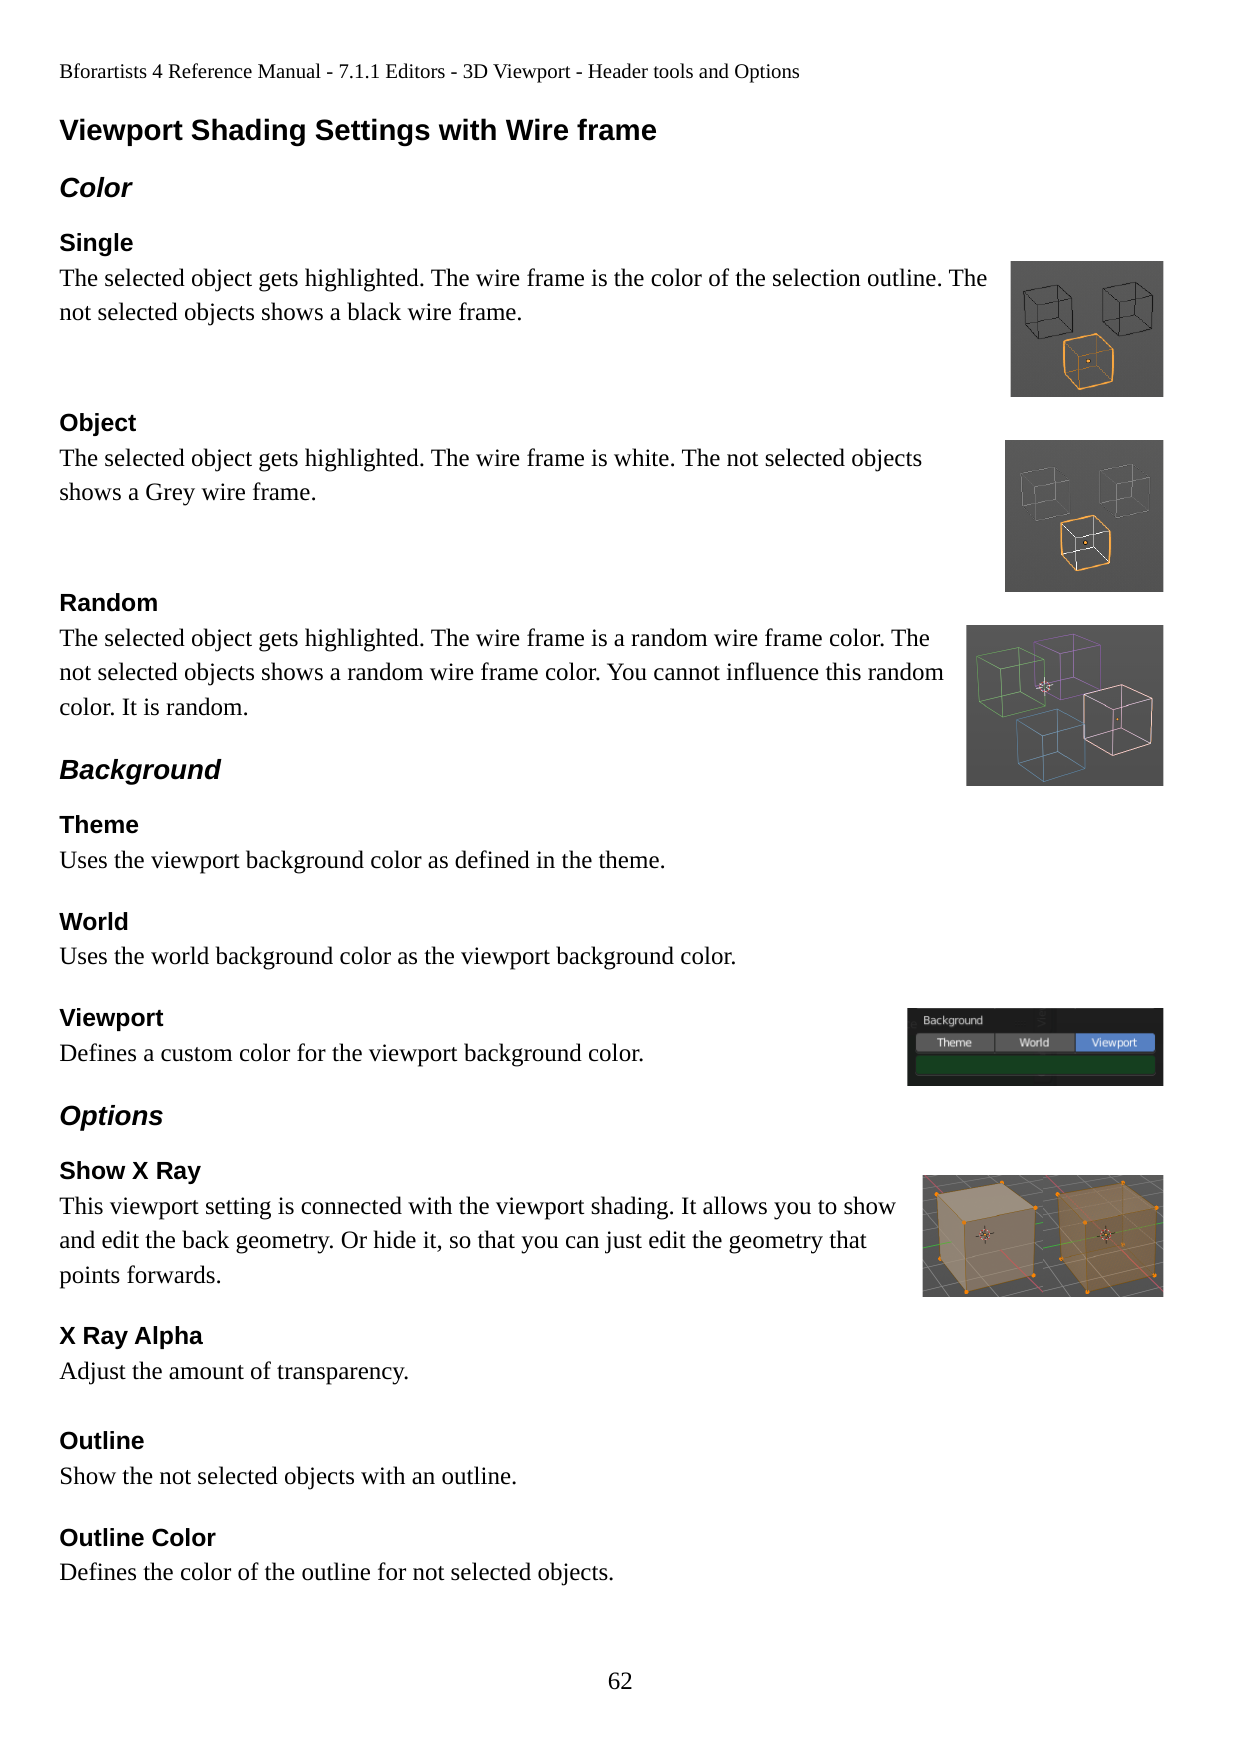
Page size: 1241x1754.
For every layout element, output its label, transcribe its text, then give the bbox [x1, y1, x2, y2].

text Show the not selected objects with an outline. [59, 1461, 1181, 1490]
picture [1005, 440, 1164, 592]
picture [1010, 261, 1164, 397]
subtitle [1164, 753, 1181, 785]
subtitle Object [59, 408, 1181, 437]
subtitle Options [59, 1099, 1181, 1131]
text The selected object gets highlighted. The wire frame is white. The not selected objects shows a Grey wire frame. [59, 443, 1005, 506]
subtitle Viewport [59, 1003, 1181, 1031]
subtitle X Ray Alpha [59, 1321, 1181, 1350]
text The selected object gets highlighted. The wire frame is a random wire frame color. The not selected objects shows a random wire frame color. You cannot influence this random color. It is random. [59, 623, 1181, 721]
text Defines a custom color for the viewport background color. [59, 1038, 907, 1066]
subtitle World [59, 907, 1181, 935]
text Uses the viewport background color as defined in the theme. [59, 845, 1181, 874]
subtitle Outline [59, 1426, 1181, 1455]
text Uses the world background color as the viewport background color. [59, 941, 1181, 970]
subtitle Show X Ray [59, 1156, 1181, 1185]
text This viewport setting is connected with the viewport shading. It allows you to show and edit the back geometry. Or hide it, so that you can just edit the geometry that points forwards. [59, 1191, 922, 1289]
picture [922, 1175, 1164, 1297]
subtitle Viewport Shading Settings with Wire frame [59, 113, 1181, 146]
text The selected object gets highlighted. The wire frame is the color of the selection outline. The not selected objects shows a black wire frame. [59, 263, 1010, 326]
picture [907, 1008, 1164, 1086]
subtitle Random [59, 588, 1181, 617]
subtitle Background [59, 753, 966, 785]
text Defines the color of the outline for not selected objects. [59, 1557, 1181, 1586]
subtitle Outline Color [59, 1523, 1181, 1551]
subtitle Single [59, 228, 1181, 257]
picture [966, 625, 1164, 786]
subtitle Color [59, 171, 1181, 203]
subtitle Theme [59, 810, 1181, 839]
text Adjust the amount of transparency. [59, 1356, 1181, 1385]
